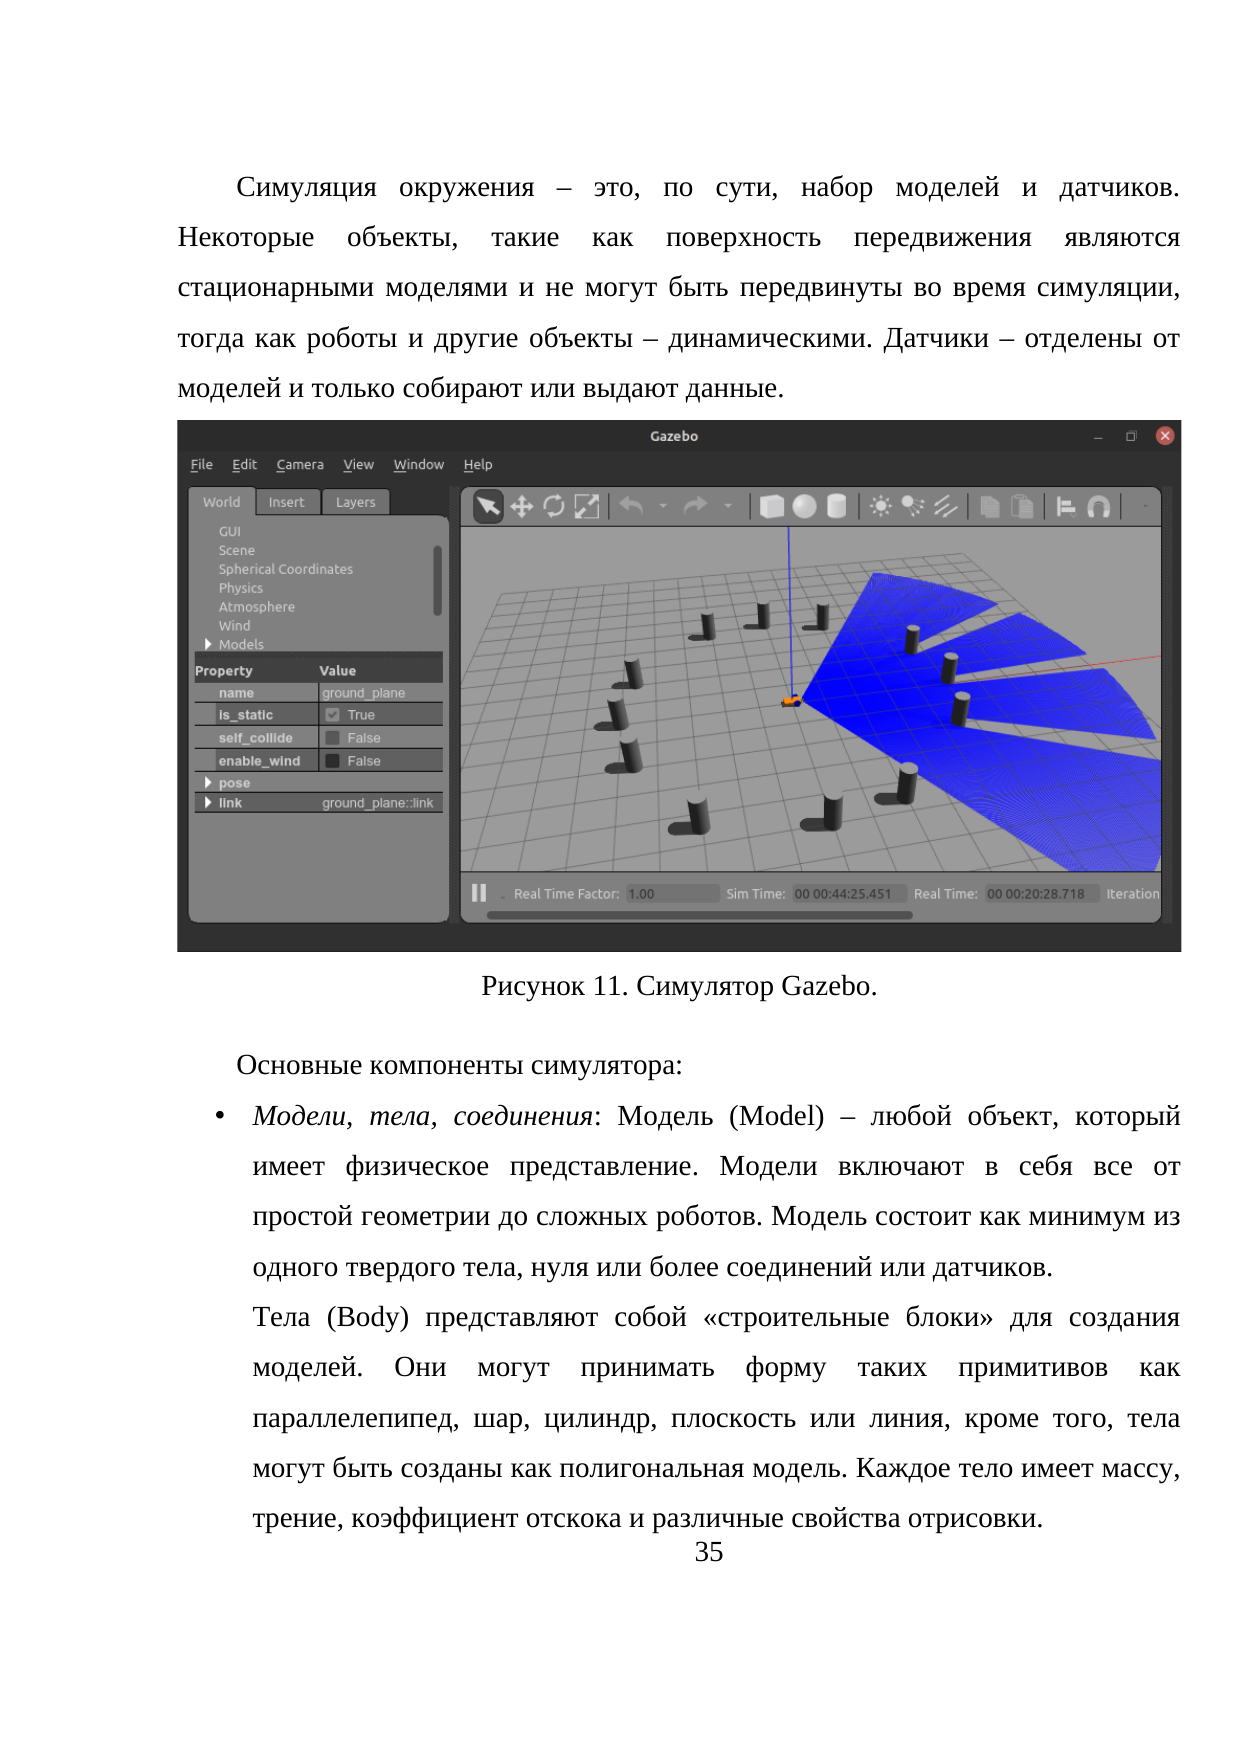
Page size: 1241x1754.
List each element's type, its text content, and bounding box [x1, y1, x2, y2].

text Рисунок 11. Симулятор Gazebo. [177, 952, 1181, 1002]
text Симуляция окружения – это, по сути, набор моделей и датчиков. Некоторые объекты, такие как поверхность передвижения являются стационарными моделями и не могут быть передвинуты во время симуляции, тогда как роботы и другие объекты – динамическими. Датчики – отделены от моделей и только собирают или выдают данные. [177, 169, 1181, 403]
list Тела (Body) представляют собой «строительные блоки» для создания моделей. Они могут принимать форму таких примитивов как параллелепипед, шар, цилиндр, плоскость или линия, кроме того, тела могут быть созданы как полигональная модель. Каждое тело имеет массу, трение, коэффициент отскока и различные свойства отрисовки. [215, 1299, 1181, 1534]
list Модели, тела, соединения: Модель (Model) – любой объект, который имеет физическое представление. Модели включают в себя все от простой геометрии до сложных роботов. Модель состоит как минимум из одного твердого тела, нуля или более соединений или датчиков. [215, 1098, 1181, 1282]
text Основные компоненты симулятора: [177, 1047, 1181, 1081]
picture [177, 420, 1182, 952]
